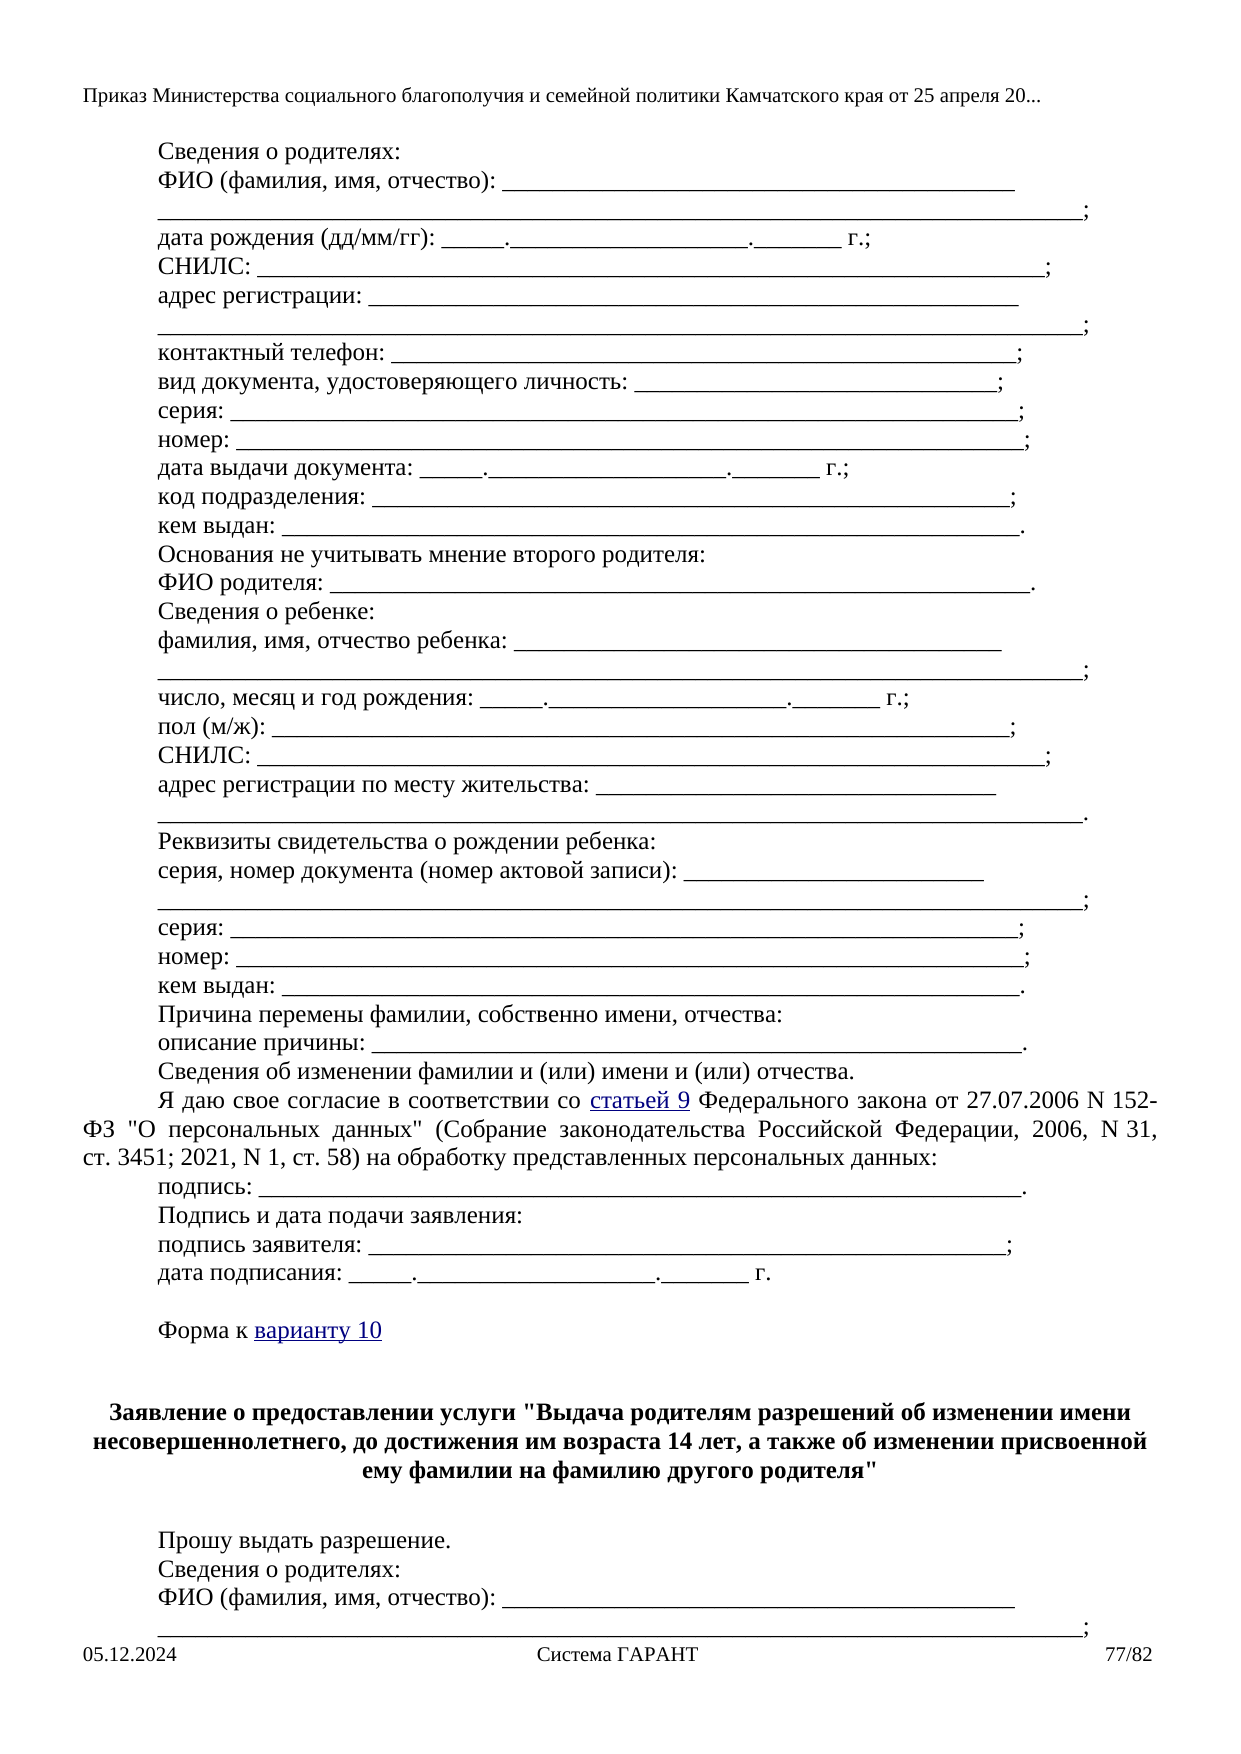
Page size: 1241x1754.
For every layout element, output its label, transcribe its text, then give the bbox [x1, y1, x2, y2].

text подпись заявителя: ___________________________________________________; [83, 1229, 1157, 1257]
text адрес регистрации по месту жительства: ________________________________ [83, 769, 1157, 797]
subtitle Заявление о предоставлении услуги "Выдача родителям разрешений об изменении имени несовершеннолетнего, до достижения им возраста 14 лет, а также об изменении присвоенной ему фамилии на фамилию другого родителя" [83, 1397, 1157, 1484]
text фамилия, имя, отчество ребенка: _______________________________________ [83, 625, 1157, 654]
text число, месяц и год рождения: _____.___________________._______ г.; [83, 682, 1157, 711]
text описание причины: ____________________________________________________. [83, 1027, 1157, 1056]
text __________________________________________________________________________; [83, 309, 1157, 337]
text Основания не учитывать мнение второго родителя: [83, 539, 1157, 567]
text номер: _______________________________________________________________; [83, 941, 1157, 970]
text Сведения об изменении фамилии и (или) имени и (или) отчества. [83, 1056, 1157, 1085]
text Сведения о родителях: [83, 136, 1157, 165]
text Реквизиты свидетельства о рождении ребенка: [83, 826, 1157, 855]
text СНИЛС: _______________________________________________________________; [83, 740, 1157, 769]
text Прошу выдать разрешение. [83, 1525, 1157, 1554]
text Причина перемены фамилии, собственно имени, отчества: [83, 999, 1157, 1027]
text ФИО родителя: ________________________________________________________. [83, 567, 1157, 596]
text Я даю свое согласие в соответствии со статьей 9 Федерального закона от 27.07.2006 N 152-ФЗ "О персональных данных" (Собрание законодательства Российской Федерации, 2006, N 31, ст. 3451; 2021, N 1, ст. 58) на обработку представленных персональных данных: [83, 1085, 1157, 1171]
text ФИО (фамилия, имя, отчество): _________________________________________ [83, 165, 1157, 194]
text __________________________________________________________________________; [83, 654, 1157, 682]
text дата подписания: _____.___________________._______ г. [83, 1257, 1157, 1286]
text дата выдачи документа: _____.___________________._______ г.; [83, 452, 1157, 481]
text Форма к варианту 10 [83, 1315, 1157, 1344]
text контактный телефон: __________________________________________________; [83, 337, 1157, 366]
text серия, номер документа (номер актовой записи): ________________________ [83, 855, 1157, 884]
text кем выдан: ___________________________________________________________. [83, 510, 1157, 539]
text __________________________________________________________________________; [83, 884, 1157, 912]
text СНИЛС: _______________________________________________________________; [83, 251, 1157, 280]
text Сведения о ребенке: [83, 596, 1157, 625]
text ФИО (фамилия, имя, отчество): _________________________________________ [83, 1582, 1157, 1611]
text код подразделения: ___________________________________________________; [83, 481, 1157, 510]
text дата рождения (дд/мм/гг): _____.___________________._______ г.; [83, 222, 1157, 251]
text адрес регистрации: ____________________________________________________ [83, 280, 1157, 309]
text номер: _______________________________________________________________; [83, 424, 1157, 452]
text __________________________________________________________________________; [83, 1611, 1157, 1640]
text вид документа, удостоверяющего личность: _____________________________; [83, 366, 1157, 395]
text пол (м/ж): ___________________________________________________________; [83, 711, 1157, 740]
text кем выдан: ___________________________________________________________. [83, 970, 1157, 999]
text серия: _______________________________________________________________; [83, 912, 1157, 941]
text Сведения о родителях: [83, 1554, 1157, 1582]
text подпись: _____________________________________________________________. [83, 1171, 1157, 1200]
text серия: _______________________________________________________________; [83, 395, 1157, 424]
text Подпись и дата подачи заявления: [83, 1200, 1157, 1229]
text __________________________________________________________________________; [83, 194, 1157, 222]
text __________________________________________________________________________. [83, 797, 1157, 826]
